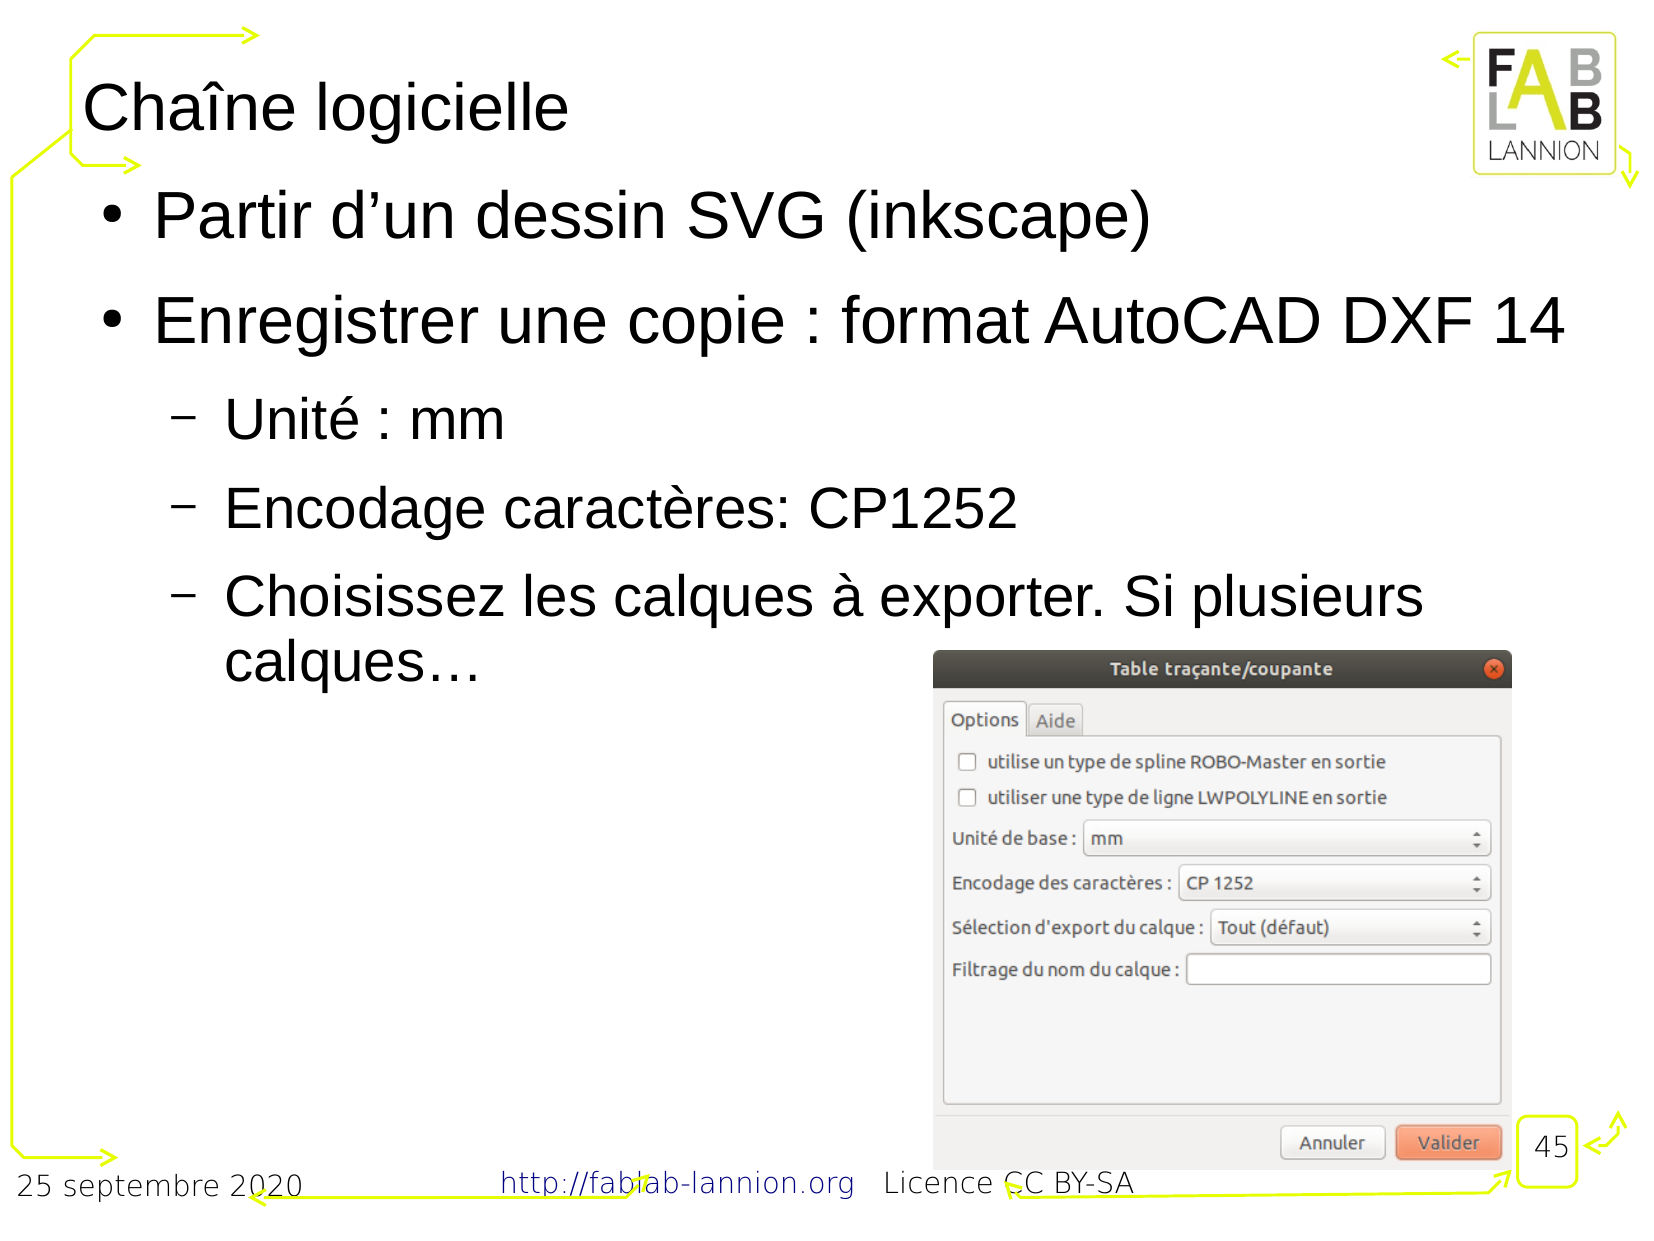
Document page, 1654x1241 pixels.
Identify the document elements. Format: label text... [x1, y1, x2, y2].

list Partir d’un dessin SVG (inkscape) Enregistrer une copie : format AutoCAD DXF 14 Unité : mm Encodage caractères: CP1252 Choisissez les calques à exporter. Si plusieurs calques… [82, 178, 1571, 898]
title Chaîne logicielle [82, 49, 1441, 166]
picture [933, 650, 1512, 1170]
picture [1470, 29, 1619, 178]
